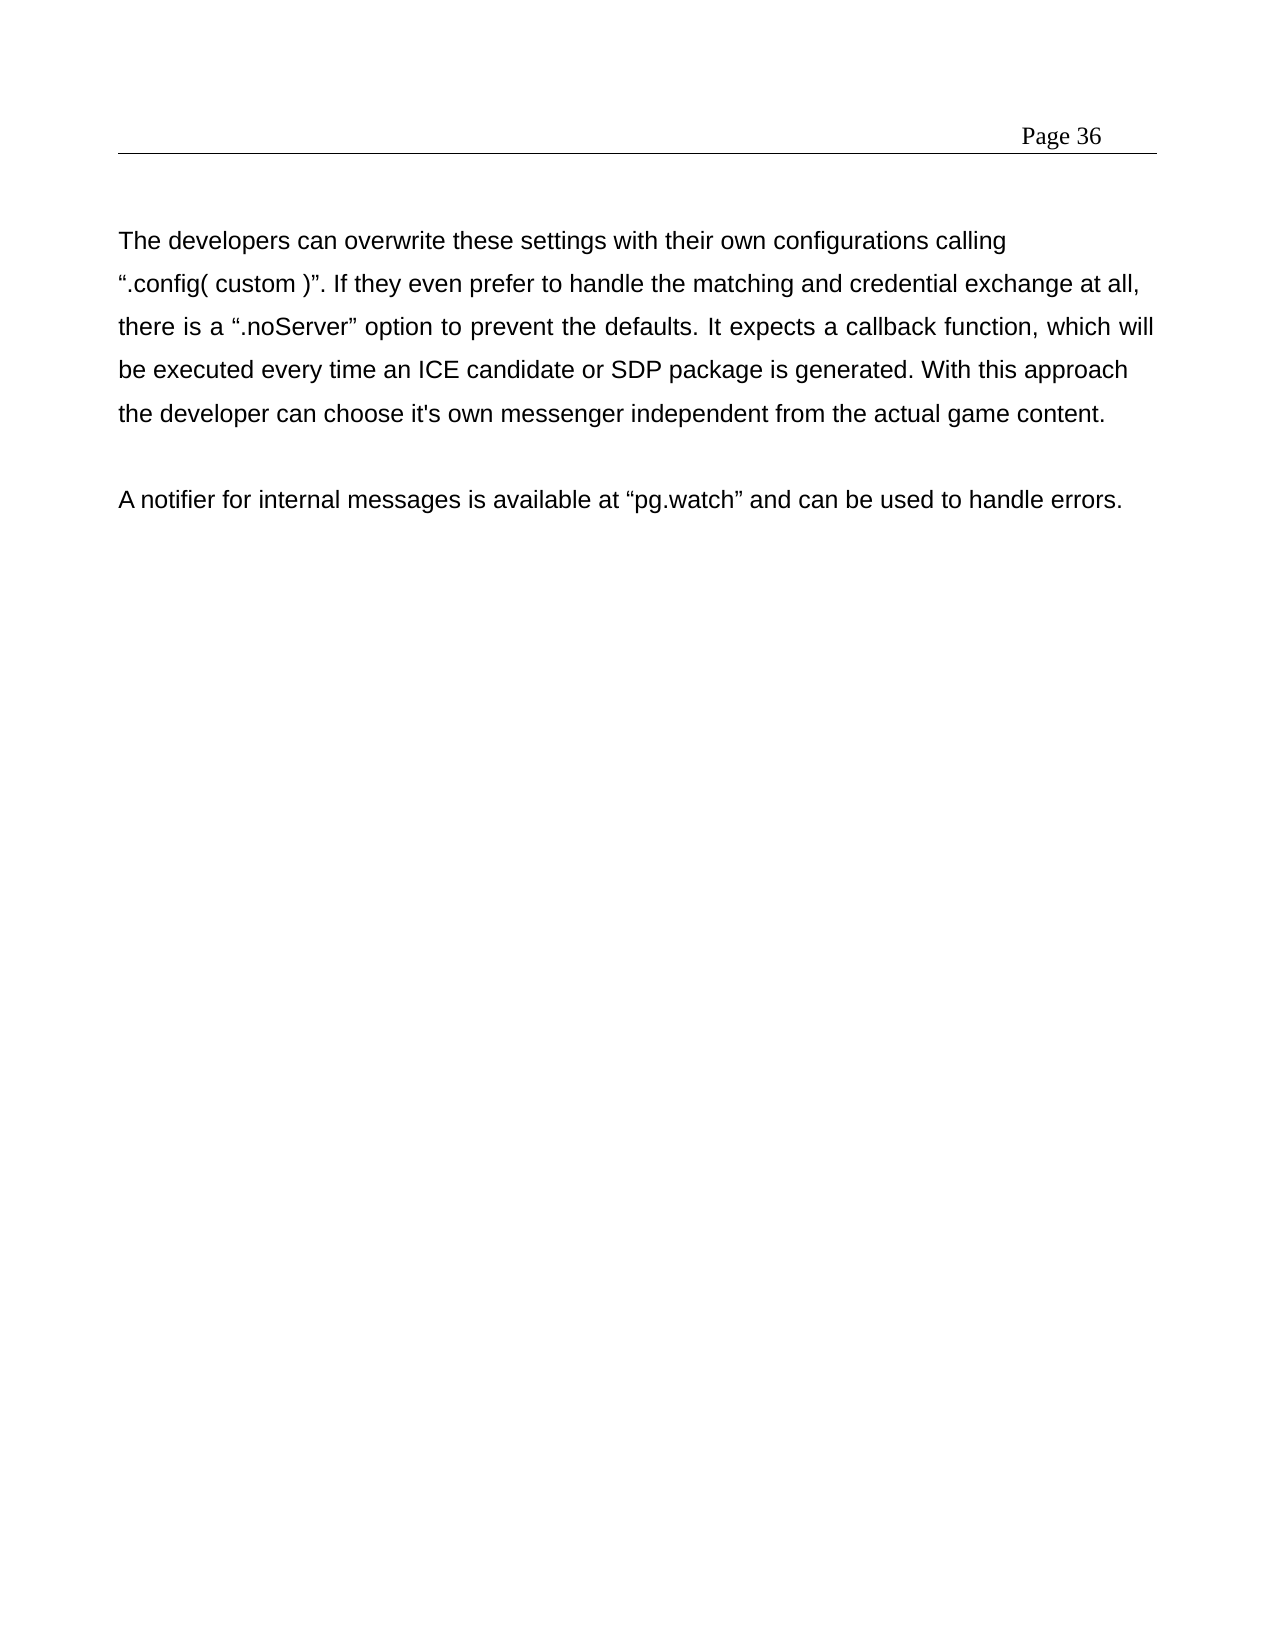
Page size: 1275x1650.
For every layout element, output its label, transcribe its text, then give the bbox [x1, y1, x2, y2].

text A notifier for internal messages is available at “pg.watch” and can be used to handle errors. [118, 485, 1157, 514]
text The developers can overwrite these settings with their own configurations calling [118, 226, 1157, 255]
text there is a “.noServer” option to prevent the defaults. It expects a callback function, which will be executed every time an ICE candidate or SDP package is generated. With this approach [118, 312, 1157, 384]
text “.config( custom )”. If they even prefer to handle the matching and credential exchange at all, [118, 269, 1157, 298]
text the developer can choose it's own messenger independent from the actual game content. [118, 399, 1157, 427]
